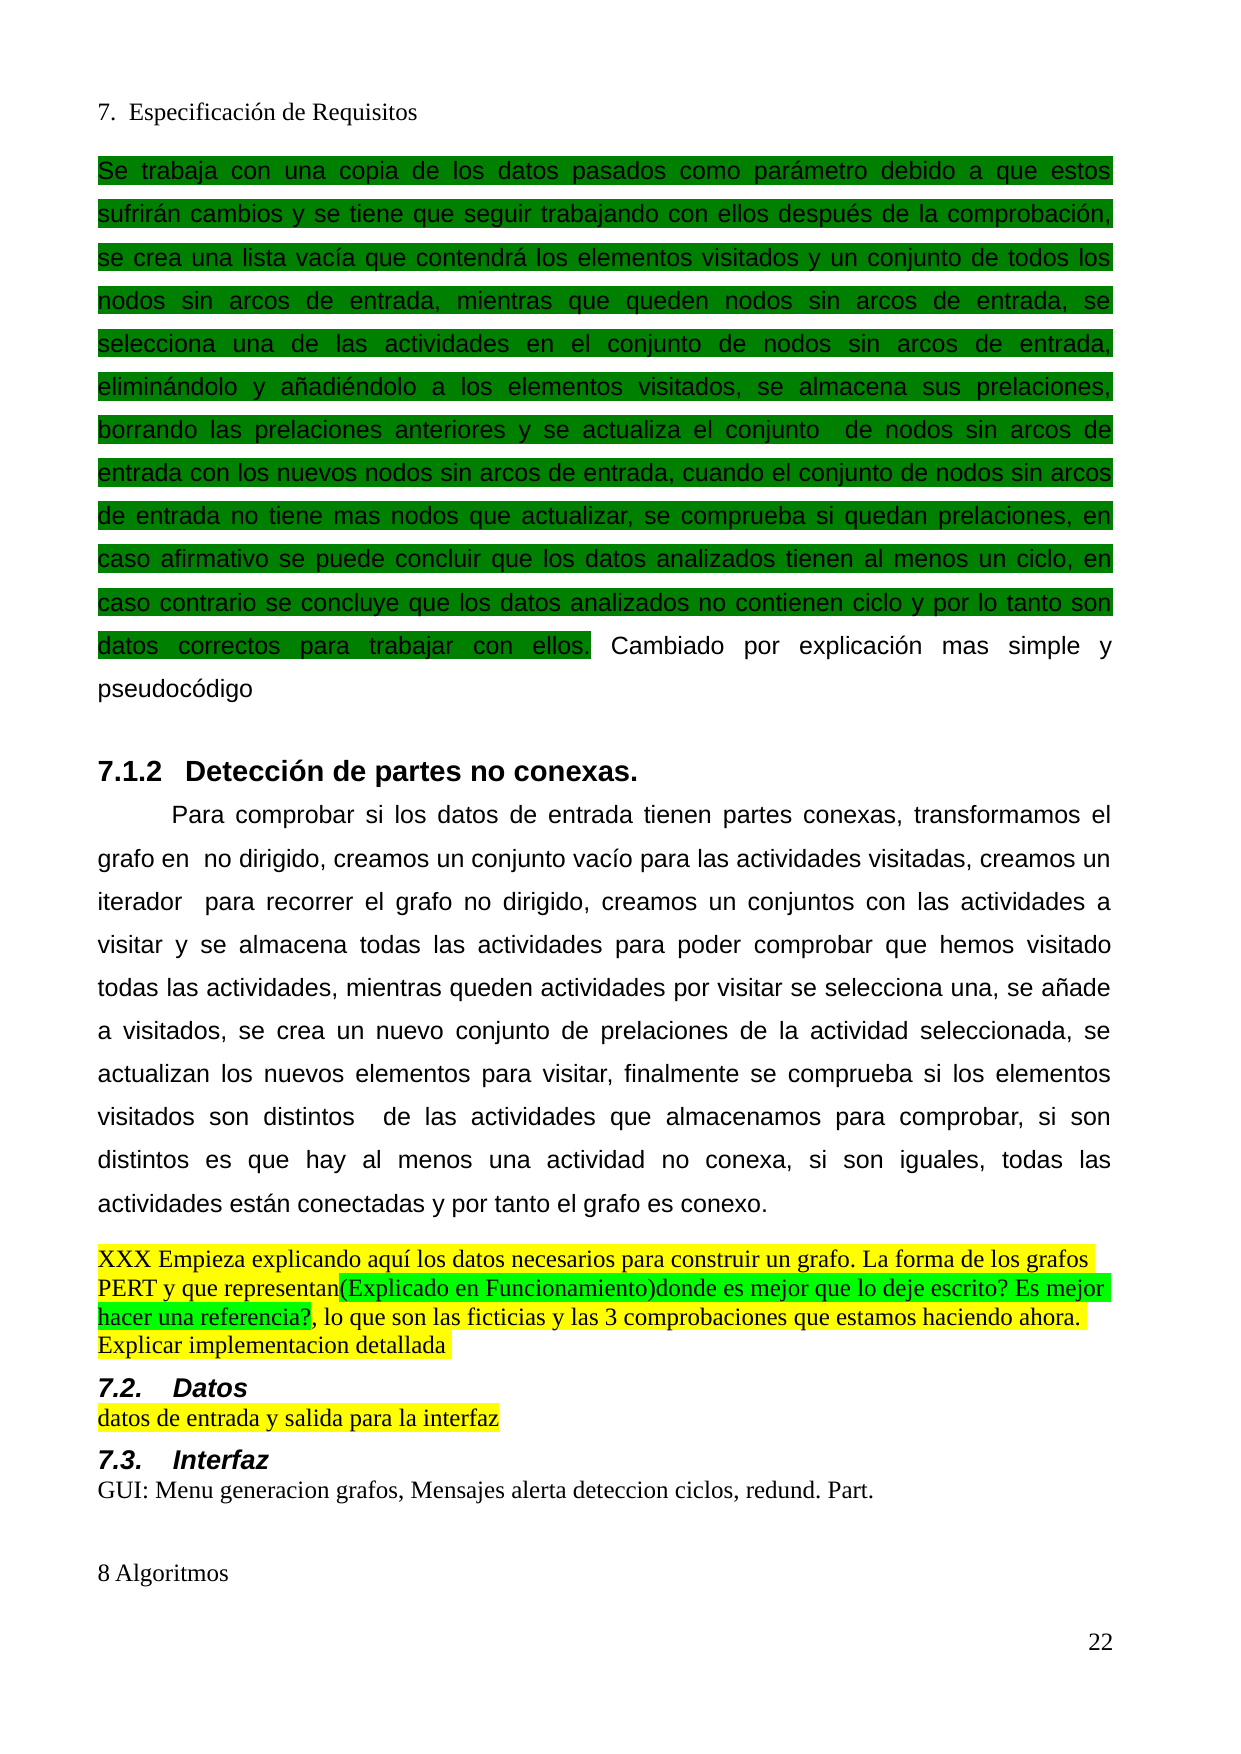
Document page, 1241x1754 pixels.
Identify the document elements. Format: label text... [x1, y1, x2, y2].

subtitle Detección de partes no conexas. [97, 754, 1113, 788]
subtitle Datos [97, 1372, 1113, 1403]
text datos de entrada y salida para la interfaz [97, 1403, 1113, 1432]
text Para comprobar si los datos de entrada tienen partes conexas, transformamos el grafo en no dirigido, creamos un conjunto vacío para las actividades visitadas, creamos un iterador para recorrer el grafo no dirigido, creamos un conjuntos con las actividades a visitar y se almacena todas las actividades para poder comprobar que hemos visitado todas las actividades, mientras queden actividades por visitar se selecciona una, se añade a visitados, se crea un nuevo conjunto de prelaciones de la actividad seleccionada, se actualizan los nuevos elementos para visitar, finalmente se comprueba si los elementos visitados son distintos de las actividades que almacenamos para comprobar, si son distintos es que hay al menos una actividad no conexa, si son iguales, todas las actividades están conectadas y por tanto el grafo es conexo. [97, 800, 1113, 1217]
text XXX Empieza explicando aquí los datos necesarios para construir un grafo. La forma de los grafos PERT y que representan(Explicado en Funcionamiento)donde es mejor que lo deje escrito? Es mejor hacer una referencia?, lo que son las ficticias y las 3 comprobaciones que estamos haciendo ahora. Explicar implementacion detallada [97, 1244, 1113, 1359]
text 8 Algoritmos [97, 1558, 1113, 1587]
text Se trabaja con una copia de los datos pasados como parámetro debido a que estos sufrirán cambios y se tiene que seguir trabajando con ellos después de la comprobación, se crea una lista vacía que contendrá los elementos visitados y un conjunto de todos los nodos sin arcos de entrada, mientras que queden nodos sin arcos de entrada, se selecciona una de las actividades en el conjunto de nodos sin arcos de entrada, eliminándolo y añadiéndolo a los elementos visitados, se almacena sus prelaciones, borrando las prelaciones anteriores y se actualiza el conjunto de nodos sin arcos de entrada con los nuevos nodos sin arcos de entrada, cuando el conjunto de nodos sin arcos de entrada no tiene mas nodos que actualizar, se comprueba si quedan prelaciones, en caso afirmativo se puede concluir que los datos analizados tienen al menos un ciclo, en caso contrario se concluye que los datos analizados no contienen ciclo y por lo tanto son datos correctos para trabajar con ellos. Cambiado por explicación mas simple y pseudocódigo [97, 156, 1113, 702]
text GUI: Menu generacion grafos, Mensajes alerta deteccion ciclos, redund. Part. [97, 1475, 1113, 1504]
subtitle Interfaz [97, 1444, 1113, 1475]
